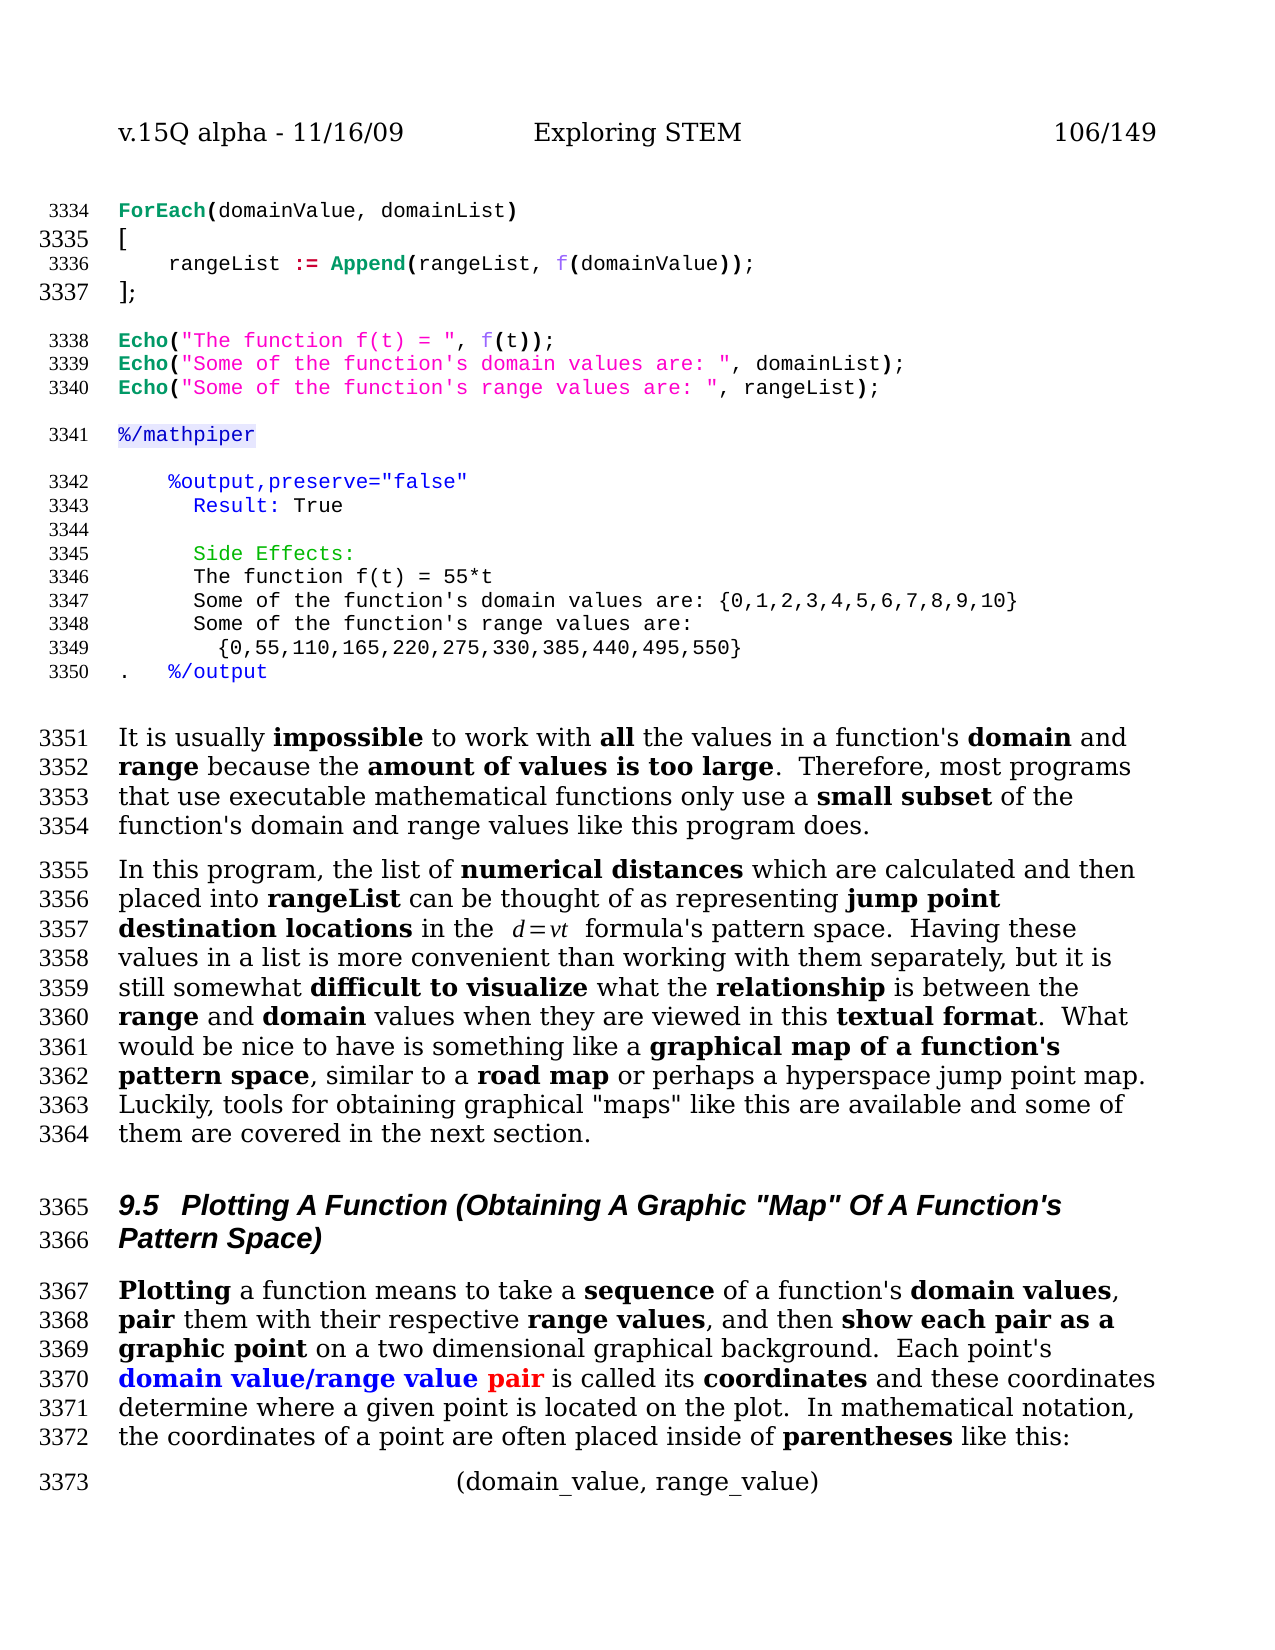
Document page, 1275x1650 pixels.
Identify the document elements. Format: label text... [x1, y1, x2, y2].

text Some of the function's range values are: [118, 613, 1157, 637]
text [ [118, 224, 1157, 253]
text ForEach(domainValue, domainList) [118, 200, 1157, 224]
text {0,55,110,165,220,275,330,385,440,495,550} [118, 637, 1157, 661]
subtitle Plotting A Function (Obtaining A Graphic "Map" Of A Function's Pattern Space) [118, 1188, 1157, 1255]
text Echo("Some of the function's range values are: ", rangeList); [118, 377, 1157, 401]
text rangeList := Append(rangeList, f(domainValue)); [118, 253, 1157, 277]
text Echo("The function f(t) = ", f(t)); [118, 330, 1157, 353]
text Result: True [118, 495, 1157, 519]
text Plotting a function means to take a sequence of a function's domain values, pair them with their respective range values, and then show each pair as a graphic point on a two dimensional graphical background. Each point's domain value/range value pair is called its coordinates and these coordinates determine where a given point is located on the plot. In mathematical notation, the coordinates of a point are often placed inside of parentheses like this: [118, 1276, 1157, 1452]
text Echo("Some of the function's domain values are: ", domainList); [118, 353, 1157, 377]
text (domain_value, range_value) [118, 1467, 1157, 1496]
text Side Effects: [118, 542, 1157, 566]
text . %/output [118, 661, 1157, 684]
text It is usually impossible to work with all the values in a function's domain and range because the amount of values is too large. Therefore, most programs that use executable mathematical functions only use a small subset of the function's domain and range values like this program does. [118, 723, 1157, 840]
text %/mathpiper [118, 424, 1157, 448]
text Some of the function's domain values are: {0,1,2,3,4,5,6,7,8,9,10} [118, 590, 1157, 613]
text The function f(t) = 55*t [118, 566, 1157, 590]
text %output,preserve="false" [118, 472, 1157, 495]
text In this program, the list of numerical distances which are calculated and then placed into rangeList can be thought of as representing jump point destination locations in theformula's pattern space. Having these values in a list is more convenient than working with them separately, but it is still somewhat difficult to visualize what the relationship is between the range and domain values when they are viewed in this textual format. What would be nice to have is something like a graphical map of a function's pattern space, similar to a road map or perhaps a hyperspace jump point map. Luckily, tools for obtaining graphical "maps" like this are available and some of them are covered in the next section. [118, 855, 1157, 1149]
text ]; [118, 277, 1157, 306]
